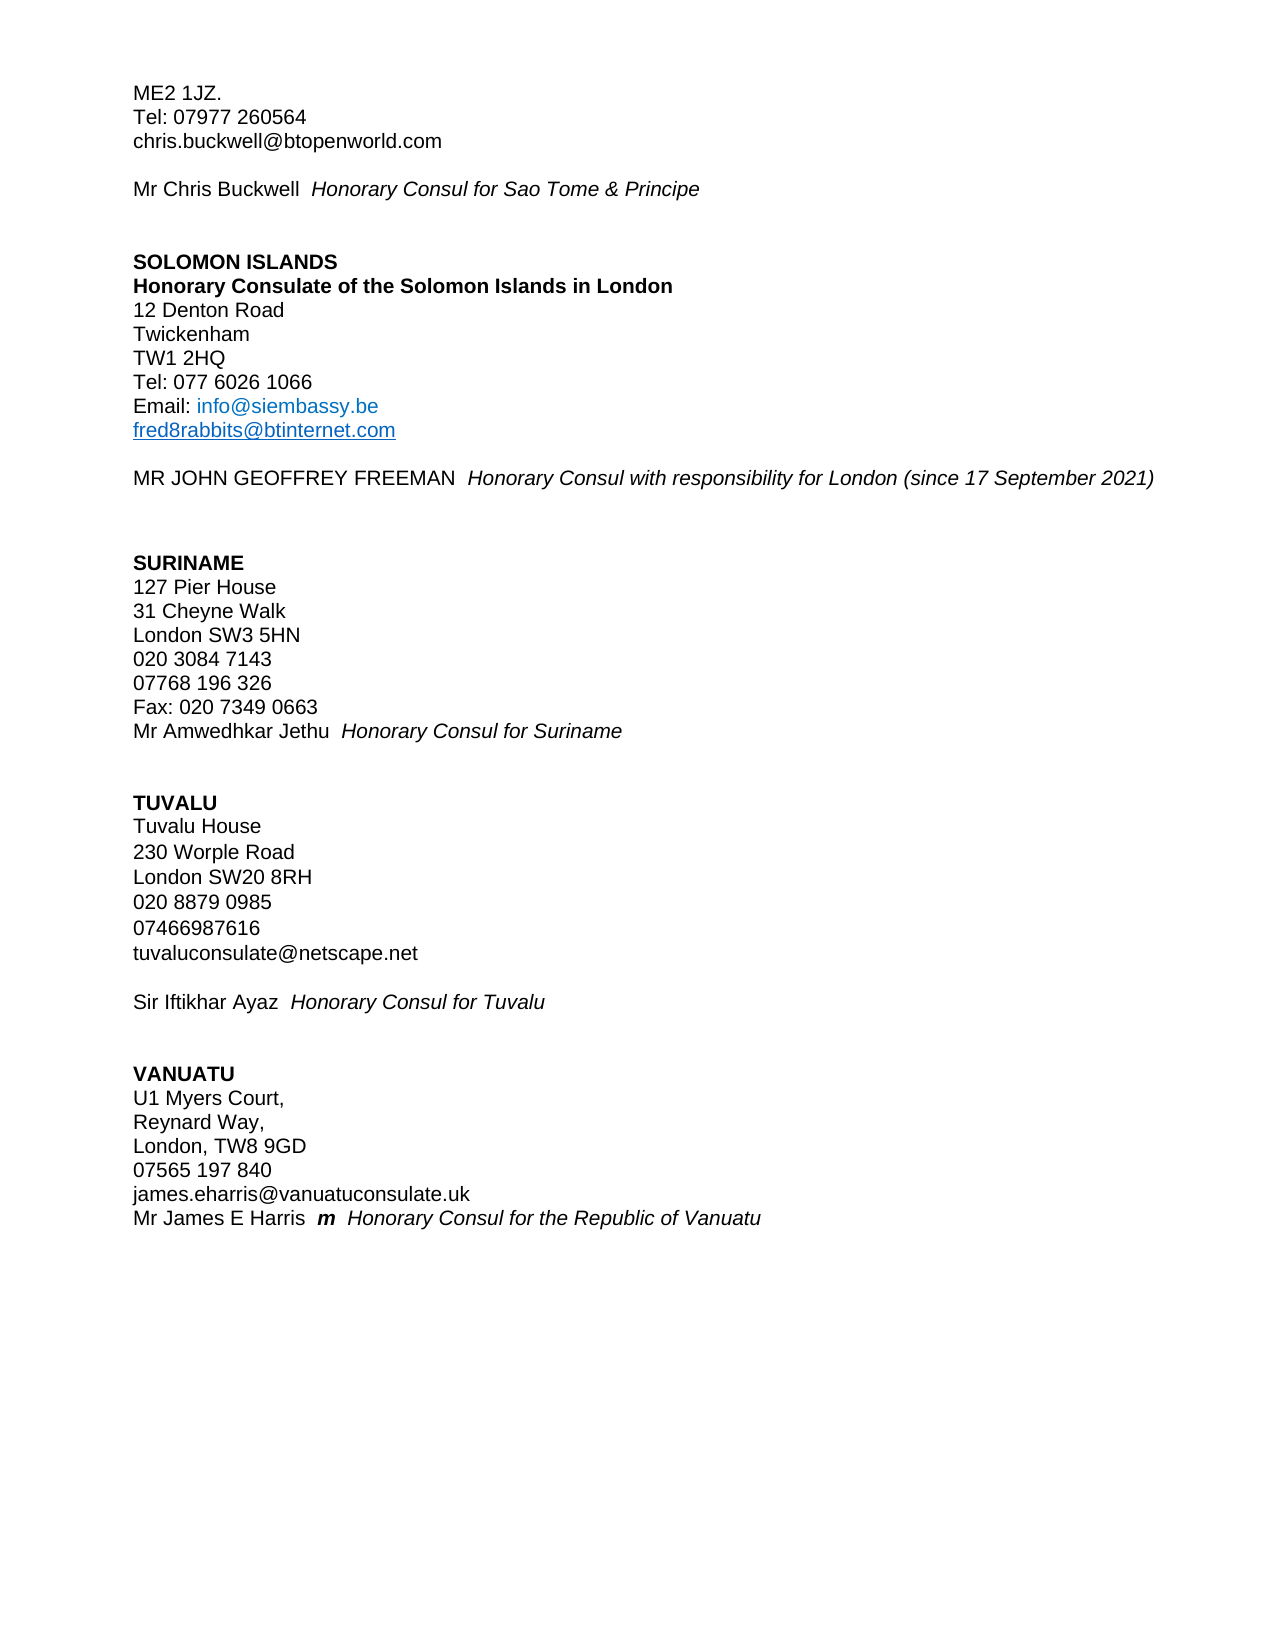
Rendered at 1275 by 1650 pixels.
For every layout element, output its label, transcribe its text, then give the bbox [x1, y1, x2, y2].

text 230 Worple Road [133, 839, 1181, 863]
text Mr Amwedhkar Jethu Honorary Consul for Suriname [133, 718, 1181, 742]
text Honorary Consulate of the Solomon Islands in London [133, 274, 1181, 298]
text London SW3 5HN [133, 623, 1181, 647]
text U1 Myers Court, [133, 1086, 1181, 1110]
text tuvaluconsulate@netscape.net [133, 941, 1181, 965]
text SOLOMON ISLANDS [133, 250, 1181, 274]
text Reynard Way, [133, 1110, 1181, 1134]
text 31 Cheyne Walk [133, 599, 1181, 623]
text 07466987616 [133, 916, 1181, 939]
text 020 8879 0985 [133, 890, 1181, 914]
text Email: info@siembassy.be [133, 394, 1181, 418]
text London SW20 8RH [133, 865, 1181, 889]
text Mr James E Harris m Honorary Consul for the Republic of Vanuatu [133, 1206, 1181, 1230]
text TW1 2HQ [133, 346, 1181, 370]
text TUVALU [133, 790, 1181, 814]
text Sir Iftikhar Ayaz Honorary Consul for Tuvalu [133, 990, 1181, 1014]
text ME2 1JZ. [133, 81, 1181, 105]
text 127 Pier House [133, 575, 1181, 599]
text fred8rabbits@btinternet.com [133, 418, 1181, 442]
text 07768 196 326 [133, 671, 1181, 694]
text London, TW8 9GD [133, 1134, 1181, 1158]
text 12 Denton Road [133, 298, 1181, 322]
text Twickenham [133, 322, 1181, 346]
text MR JOHN GEOFFREY FREEMAN Honorary Consul with responsibility for London (since 17 September 2021) [133, 466, 1181, 490]
text Tel: 07977 260564 [133, 105, 1181, 129]
text VANUATU [133, 1062, 1181, 1086]
text Mr Chris Buckwell Honorary Consul for Sao Tome & Principe [133, 177, 1181, 201]
text Tel: 077 6026 1066 [133, 370, 1181, 394]
text 020 3084 7143 [133, 647, 1181, 671]
text Tuvalu House [133, 814, 1181, 838]
text chris.buckwell@btopenworld.com [133, 129, 1181, 153]
text 07565 197 840 [133, 1158, 1181, 1182]
text james.eharris@vanuatuconsulate.uk [133, 1182, 1181, 1206]
text Fax: 020 7349 0663 [133, 694, 1181, 718]
subtitle SURINAME [133, 551, 1181, 575]
